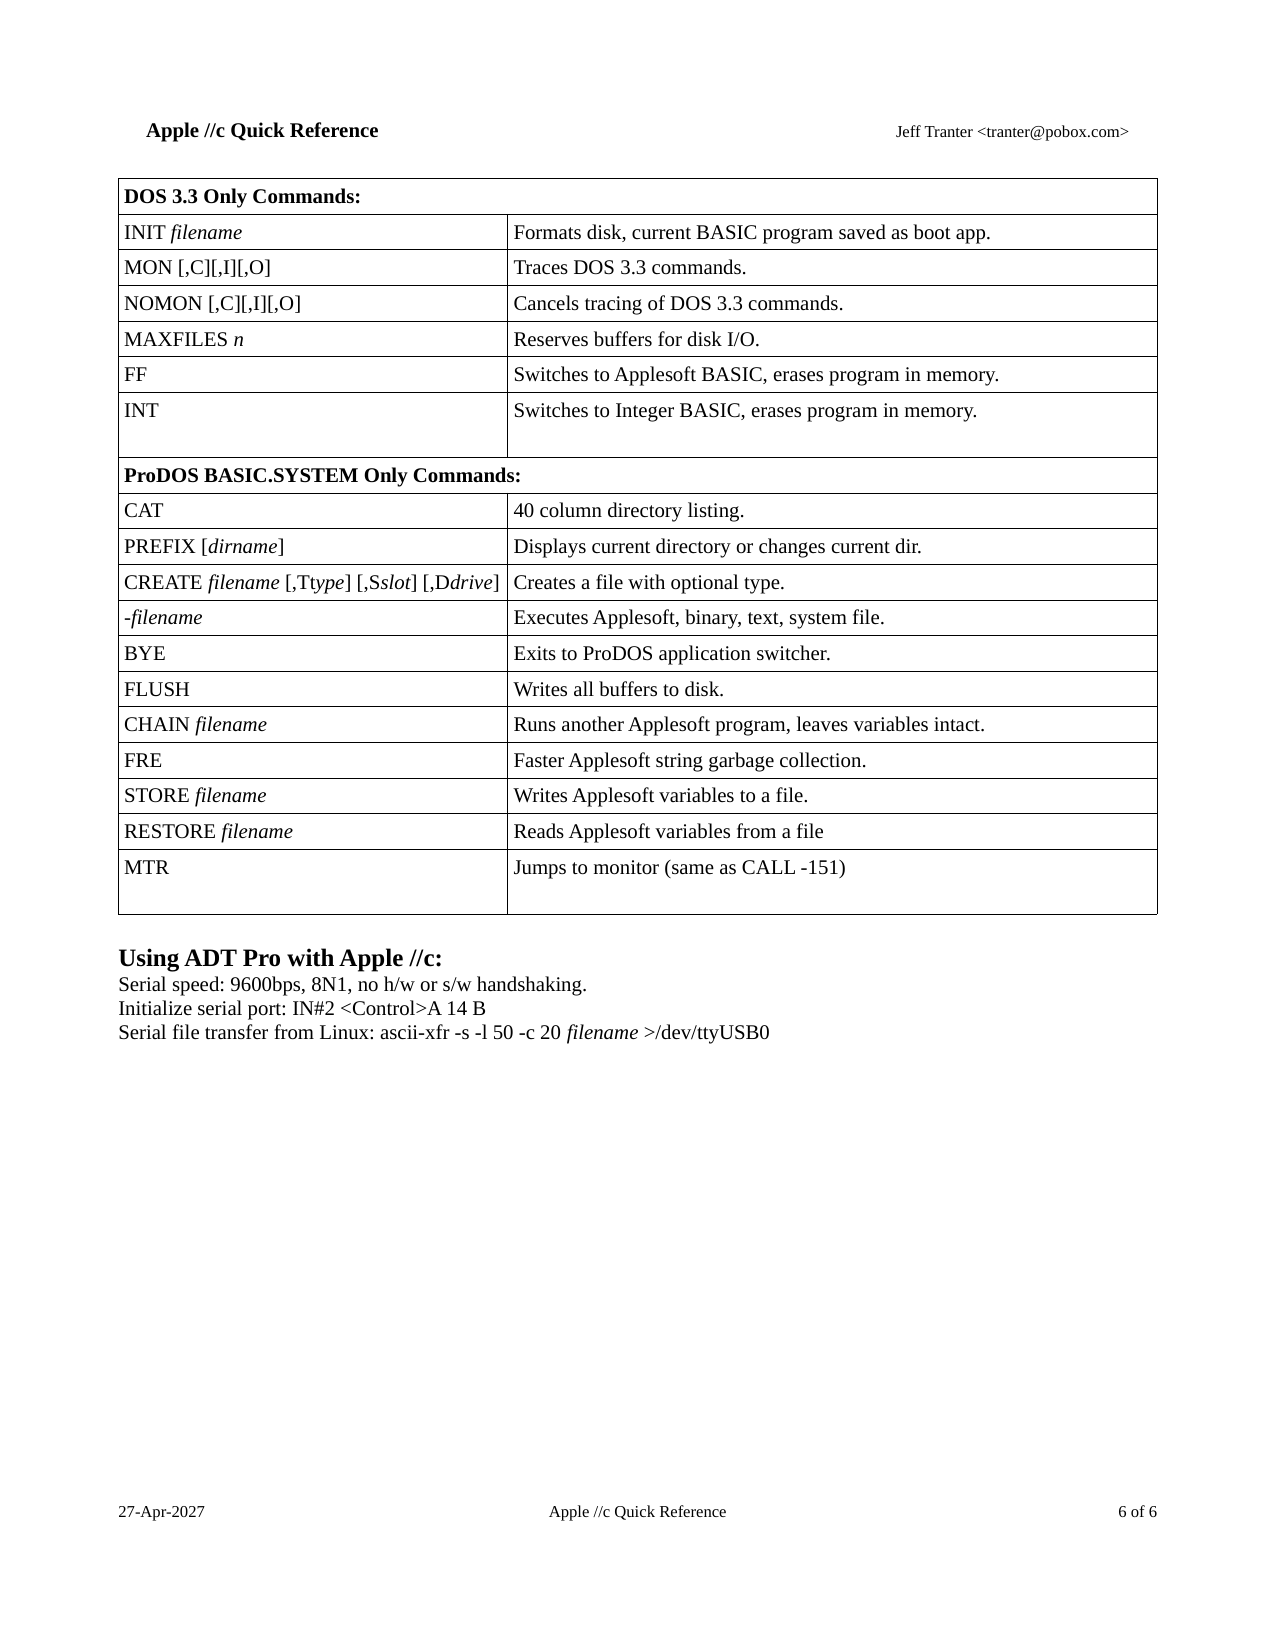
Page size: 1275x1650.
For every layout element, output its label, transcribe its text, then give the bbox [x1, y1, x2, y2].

table_cell CREATE filename [,Ttype] [,Sslot] [,Ddrive] [119, 565, 507, 599]
text Serial file transfer from Linux: ascii-xfr -s -l 50 -c 20 filename >/dev/ttyUSB0 [118, 1020, 1157, 1044]
table_cell MTR [119, 850, 507, 914]
table_cell INIT filename [119, 215, 507, 249]
table_cell Faster Applesoft string garbage collection. [508, 743, 1157, 778]
table_cell CAT [119, 494, 507, 528]
table_cell ProDOS BASIC.SYSTEM Only Commands: [119, 458, 1157, 493]
table_cell 40 column directory listing. [508, 494, 1157, 528]
table_cell Formats disk, current BASIC program saved as boot app. [508, 215, 1157, 249]
table_cell Runs another Applesoft program, leaves variables intact. [508, 707, 1157, 742]
table_cell FF [119, 357, 507, 392]
table_cell Writes all buffers to disk. [508, 672, 1157, 706]
text Serial speed: 9600bps, 8N1, no h/w or s/w handshaking. [118, 972, 1157, 996]
table_cell MAXFILES n [119, 322, 507, 356]
table_cell Reads Applesoft variables from a file [508, 814, 1157, 849]
table_cell PREFIX [dirname] [119, 529, 507, 564]
table_cell Writes Applesoft variables to a file. [508, 779, 1157, 813]
table_cell INT [119, 393, 507, 457]
table_cell STORE filename [119, 779, 507, 813]
table_cell BYE [119, 636, 507, 671]
table_cell Executes Applesoft, binary, text, system file. [508, 601, 1157, 635]
table_cell FRE [119, 743, 507, 778]
table_cell Displays current directory or changes current dir. [508, 529, 1157, 564]
table_cell DOS 3.3 Only Commands: [119, 179, 1157, 214]
table_cell FLUSH [119, 672, 507, 706]
table_cell Cancels tracing of DOS 3.3 commands. [508, 286, 1157, 321]
text Initialize serial port: IN#2 <Control>A 14 B [118, 996, 1157, 1020]
table_cell Reserves buffers for disk I/O. [508, 322, 1157, 356]
table_cell -filename [119, 601, 507, 635]
table_cell NOMON [,C][,I][,O] [119, 286, 507, 321]
table_cell Traces DOS 3.3 commands. [508, 250, 1157, 285]
table_cell RESTORE filename [119, 814, 507, 849]
table_cell Creates a file with optional type. [508, 565, 1157, 599]
table_cell Switches to Applesoft BASIC, erases program in memory. [508, 357, 1157, 392]
text Using ADT Pro with Apple //c: [118, 943, 1157, 972]
table_cell CHAIN filename [119, 707, 507, 742]
table_cell Jumps to monitor (same as CALL -151) [508, 850, 1157, 914]
table_cell Switches to Integer BASIC, erases program in memory. [508, 393, 1157, 457]
table_cell Exits to ProDOS application switcher. [508, 636, 1157, 671]
table_cell MON [,C][,I][,O] [119, 250, 507, 285]
